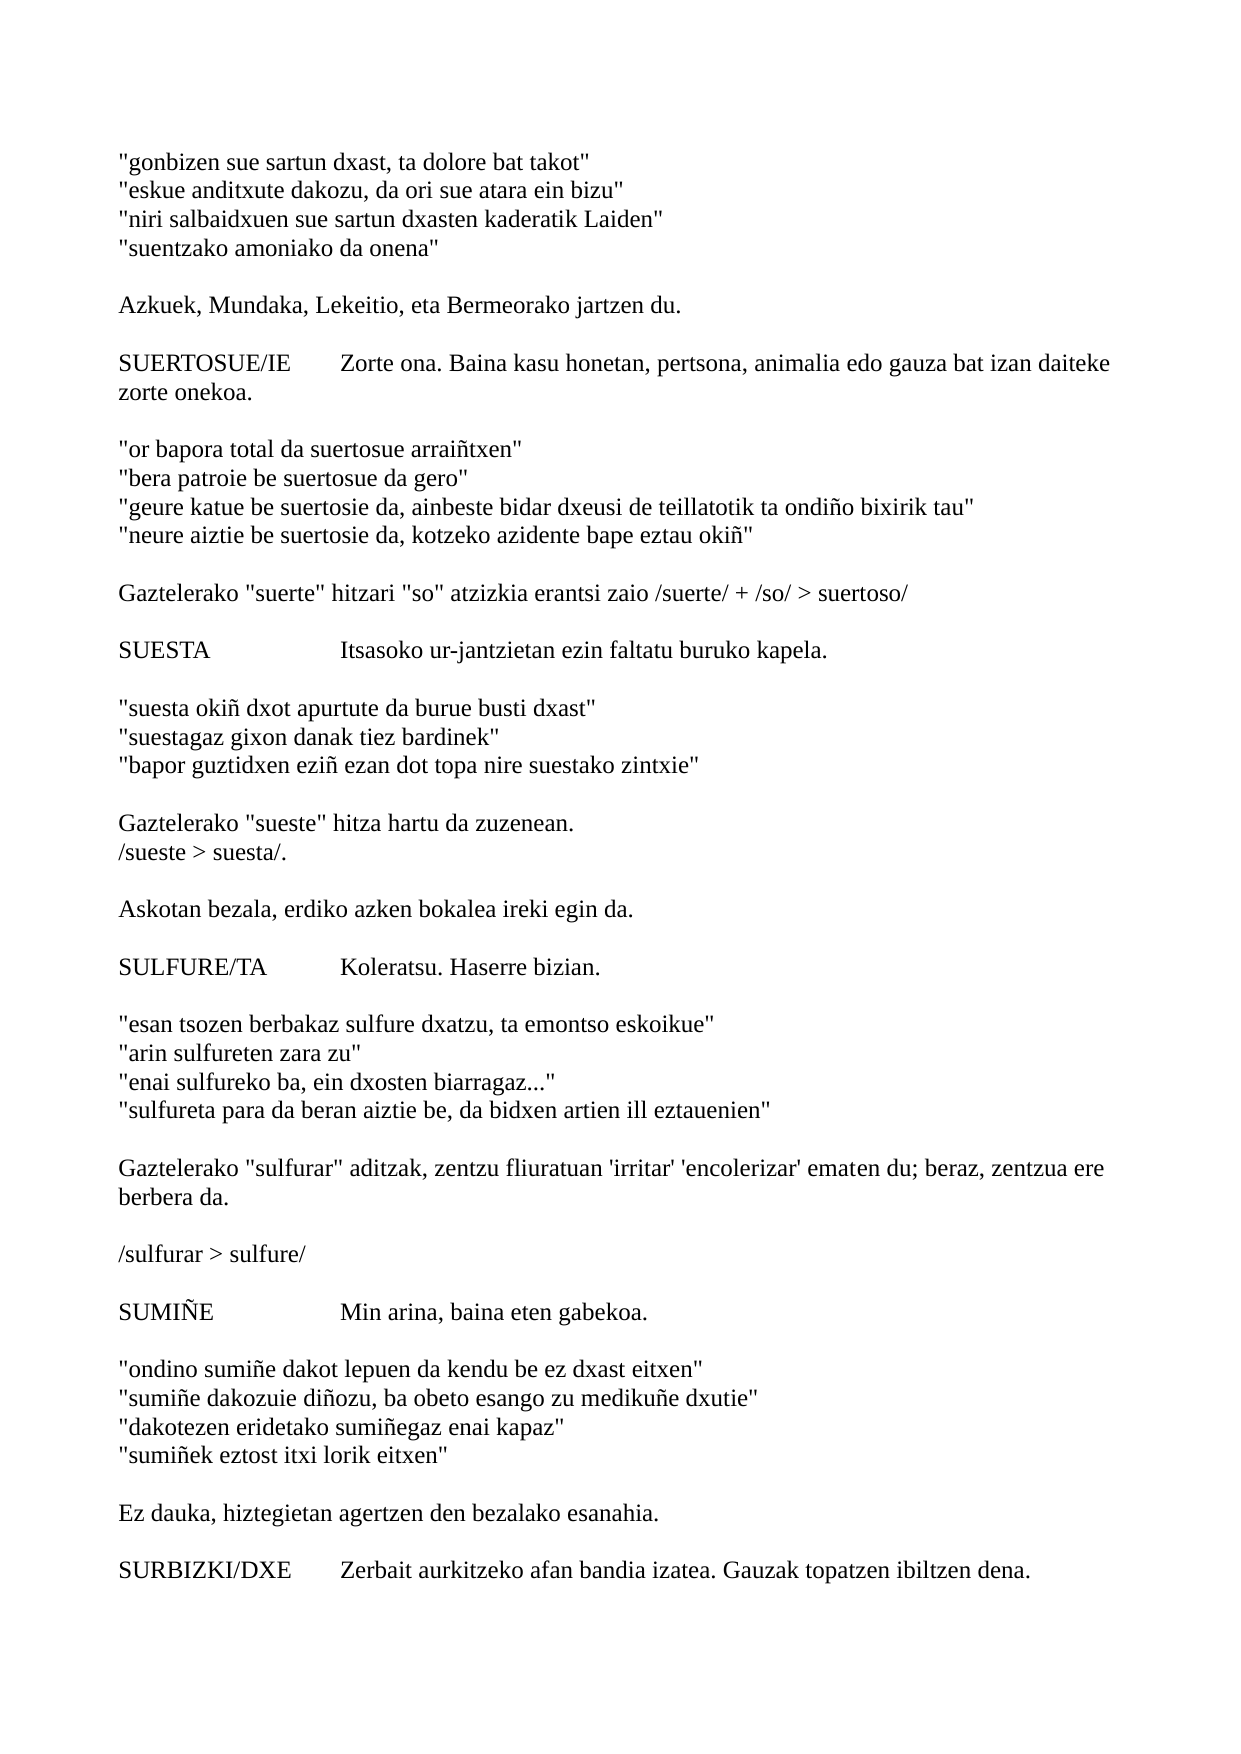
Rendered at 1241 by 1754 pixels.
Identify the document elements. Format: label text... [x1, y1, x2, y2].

text "sumiñe dakozuie diñozu, ba obeto esango zu medikuñe dxutie" [118, 1383, 1122, 1412]
text Gaztelerako "suerte" hitzari "so" atzizkia erantsi zaio /suerte/ + /so/ > suertoso/ [118, 578, 1122, 607]
text "geure katue be suertosie da, ainbeste bidar dxeusi de teillatotik ta ondiño bixirik tau" [118, 492, 1122, 521]
text "suentzako amoniako da onena" [118, 233, 1122, 262]
text /sueste > suesta/. [118, 837, 1122, 866]
text SUERTOSUE/IE Zorte ona. Baina kasu honetan, pertsona, animalia edo gauza bat izan daiteke zorte onekoa. [118, 348, 1122, 406]
text "suestagaz gixon danak tiez bardinek" [118, 722, 1122, 751]
text Ez dauka, hiztegietan agertzen den bezalako esanahia. [118, 1498, 1122, 1527]
text Azkuek, Mundaka, Lekeitio, eta Bermeorako jartzen du. [118, 291, 1122, 319]
text "neure aiztie be suertosie da, kotzeko azidente bape eztau okiñ" [118, 521, 1122, 549]
text "enai sulfureko ba, ein dxosten biarragaz..." [118, 1067, 1122, 1096]
text "bapor guztidxen eziñ ezan dot topa nire suestako zintxie" [118, 751, 1122, 779]
text "niri salbaidxuen sue sartun dxasten kaderatik Laiden" [118, 204, 1122, 233]
text "bera patroie be suertosue da gero" [118, 463, 1122, 492]
text "ondino sumiñe dakot lepuen da kendu be ez dxast eitxen" [118, 1354, 1122, 1383]
text "suesta okiñ dxot apurtute da burue busti dxast" [118, 693, 1122, 722]
text Gaztelerako "sulfurar" aditzak, zentzu fliuratuan 'irritar' 'encolerizar' emat en du; beraz, zentzua ere berbera da. [118, 1153, 1122, 1211]
text "or bapora total da suertosue arraiñtxen" [118, 434, 1122, 463]
text SUESTA Itsasoko ur-jantzietan ezin faltatu buruko kapela. [118, 636, 1122, 664]
text "gonbizen sue sartun dxast, ta dolore bat takot" [118, 147, 1122, 176]
text Gaztelerako "sueste" hitza hartu da zuzenean. [118, 808, 1122, 837]
text Askotan bezala, erdiko azken bokalea ireki egin da. [118, 894, 1122, 923]
text "esan tsozen berbakaz sulfure dxatzu, ta emontso eskoikue" [118, 1009, 1122, 1038]
text "arin sulfureten zara zu" [118, 1038, 1122, 1067]
text /sulfurar > sulfure/ [118, 1239, 1122, 1268]
text "sulfureta para da beran aiztie be, da bidxen artien ill eztauenien" [118, 1096, 1122, 1124]
text "dakotezen eridetako sumiñegaz enai kapaz" [118, 1412, 1122, 1441]
text SURBIZKI/DXE Zerbait aurkitzeko afan bandia izatea. Gauzak topatzen ibiltzen dena. [118, 1556, 1122, 1584]
text "eskue anditxute dakozu, da ori sue atara ein bizu" [118, 176, 1122, 204]
text "sumiñek eztost itxi lorik eitxen" [118, 1441, 1122, 1469]
text SUMIÑE Min arina, baina eten gabekoa. [118, 1297, 1122, 1326]
text SULFURE/TA Koleratsu. Haserre bizian. [118, 952, 1122, 981]
